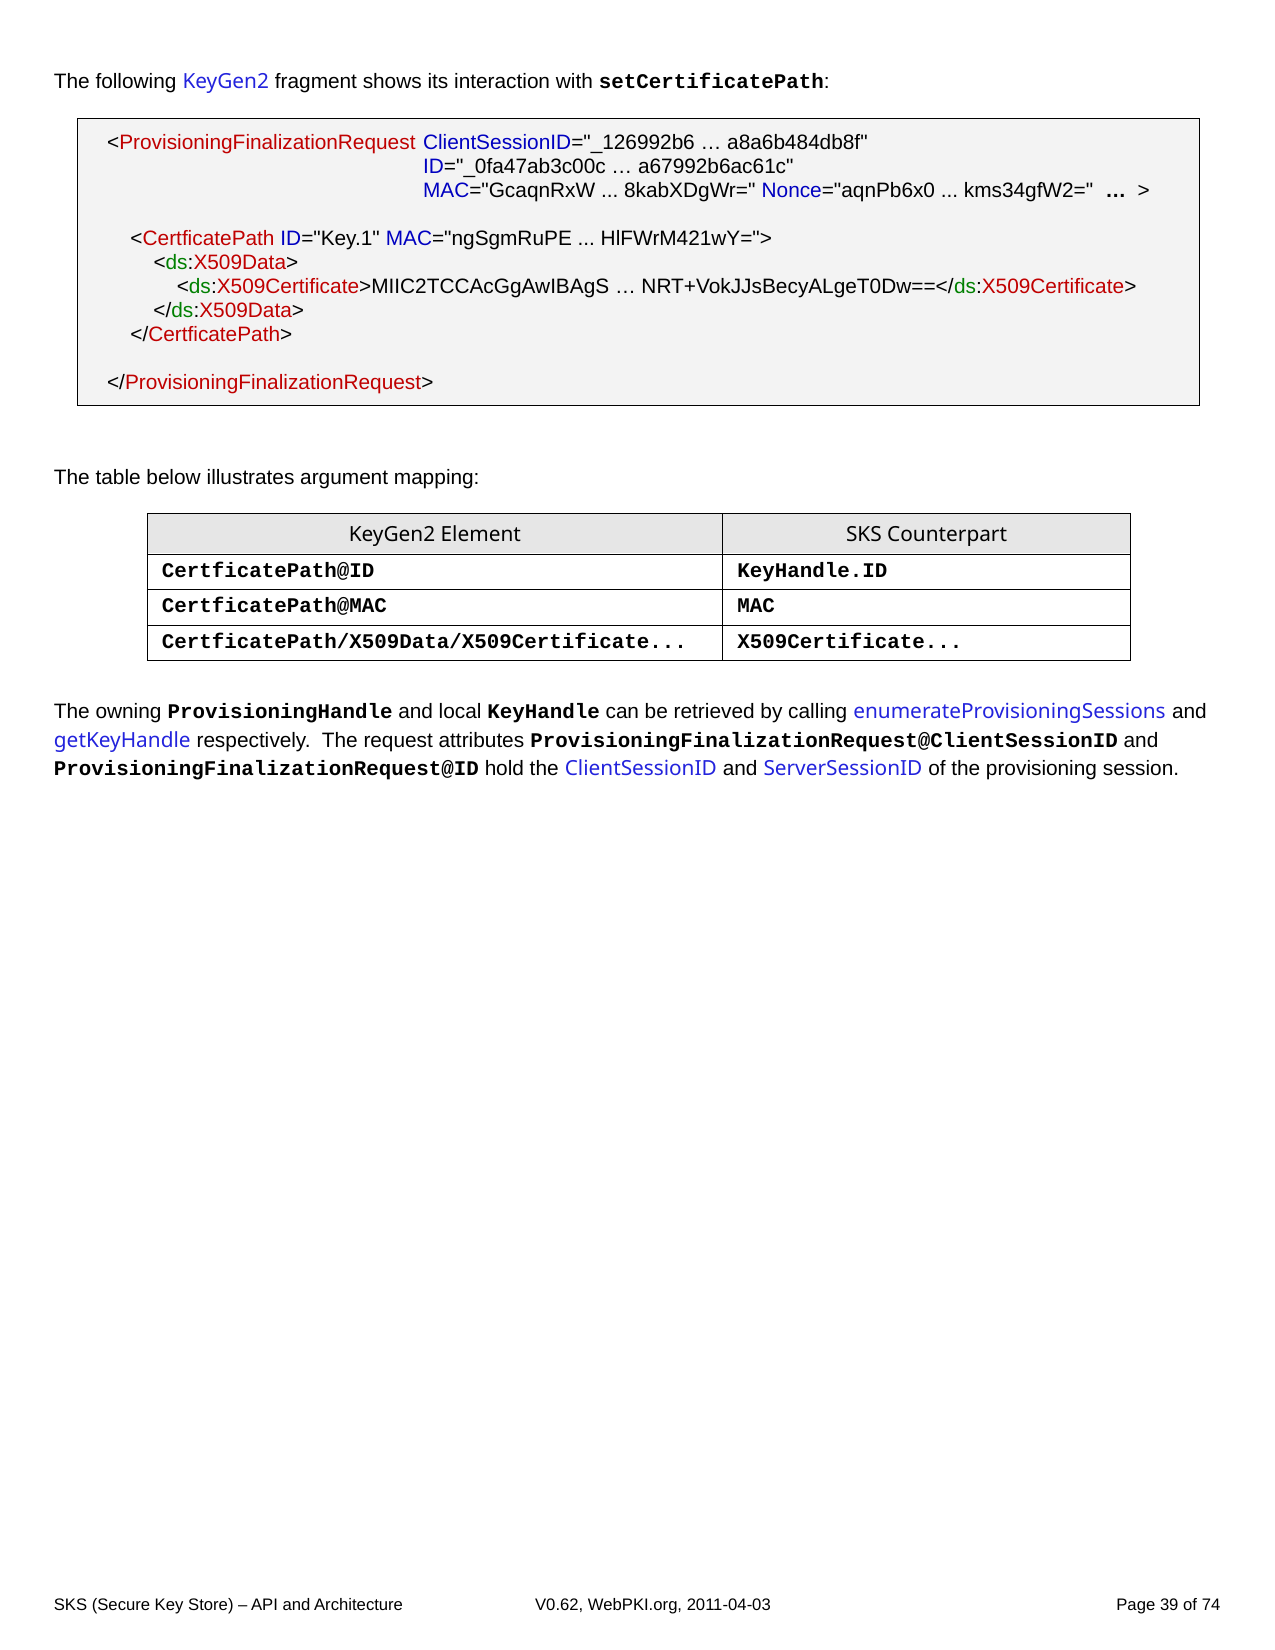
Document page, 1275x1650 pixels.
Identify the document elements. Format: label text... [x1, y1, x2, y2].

table_header KeyGen2 Element [148, 514, 722, 553]
table_header SKS Counterpart [723, 514, 1130, 553]
text The owning ProvisioningHandle and local KeyHandle can be retrieved by calling enumerateProvisioningSessions and getKeyHandle respectively. The request attributes ProvisioningFinalizationRequest@ClientSessionID and ProvisioningFinalizationRequest@ID hold the ClientSessionID and ServerSessionID of the provisioning session. [54, 696, 1221, 782]
table_cell MAC [723, 590, 1130, 625]
text The table below illustrates argument mapping: [54, 465, 1221, 513]
text The following KeyGen2 fragment shows its interaction with setCertificatePath: [54, 66, 1221, 118]
table_cell CertficatePath@ID [148, 555, 722, 589]
table_cell X509Certificate... [723, 626, 1130, 660]
table_cell KeyHandle.ID [723, 555, 1130, 589]
table_cell CertficatePath@MAC [148, 590, 722, 625]
table_header <ProvisioningFinalizationRequest ClientSessionID="_126992b6 … a8a6b484db8f" ID="_0fa47ab3c00c … a67992b6ac61c" MAC="GcaqnRxW ... 8kabXDgWr=" Nonce="aqnPb6x0 ... kms34gfW2=" … > <CertficatePath ID="Key.1" MAC="ngSgmRuPE ... HlFWrM421wY="> <ds:X509Data> <ds:X509Certificate>MIIC2TCCAcGgAwIBAgS … NRT+VokJJsBecyALgeT0Dw==</ds:X509Certificate> </ds:X509Data> </CertficatePath> </ProvisioningFinalizationRequest> [78, 119, 1199, 405]
table_cell CertficatePath/X509Data/X509Certificate... [148, 626, 722, 660]
